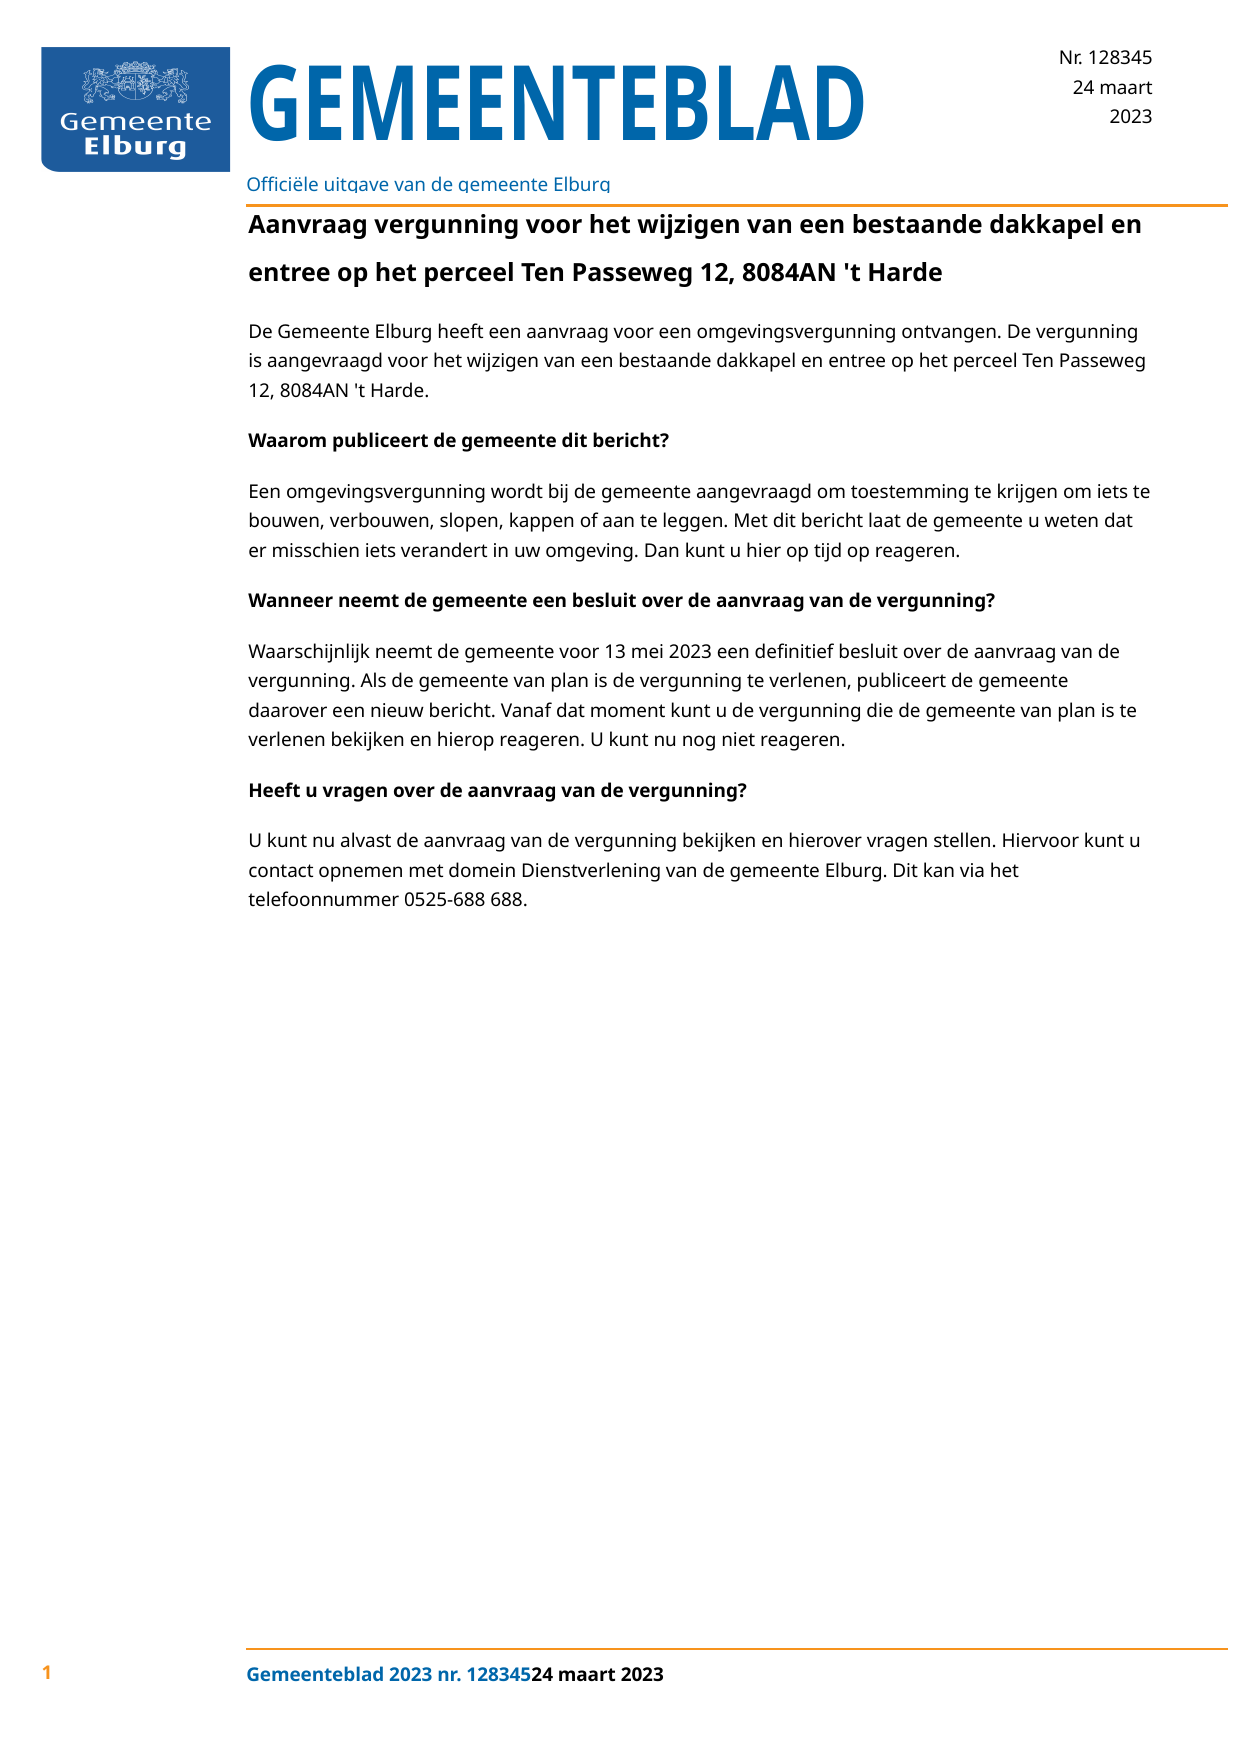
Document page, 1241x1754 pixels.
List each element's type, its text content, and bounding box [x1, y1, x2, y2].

text Waarschijnlijk neemt de gemeente voor 13 mei 2023 een definitief besluit over de aanvraag van de vergunning. Als de gemeente van plan is de vergunning te verlenen, publiceert de gemeente daarover een nieuw bericht. Vanaf dat moment kunt u de vergunning die de gemeente van plan is te verlenen bekijken en hierop reageren. U kunt nu nog niet reageren. [248, 638, 1152, 752]
text Heeft u vragen over de aanvraag van de vergunning? [248, 777, 1152, 803]
text De Gemeente Elburg heeft een aanvraag voor een omgevingsvergunning ontvangen. De vergunning is aangevraagd voor het wijzigen van een bestaande dakkapel en entree op het perceel Ten Passeweg 12, 8084AN 't Harde. [248, 318, 1152, 403]
text Wanneer neemt de gemeente een besluit over de aanvraag van de vergunning? [248, 587, 1152, 613]
text Een omgevingsvergunning wordt bij de gemeente aangevraagd om toestemming te krijgen om iets te bouwen, verbouwen, slopen, kappen of aan te leggen. Met dit bericht laat de gemeente u weten dat er misschien iets verandert in uw omgeving. Dan kunt u hier op tijd op reageren. [248, 478, 1152, 563]
text Waarom publiceert de gemeente dit bericht? [248, 427, 1152, 453]
text Aanvraag vergunning voor het wijzigen van een bestaande dakkapel en entree op het perceel Ten Passeweg 12, 8084AN 't Harde [248, 207, 1152, 288]
text U kunt nu alvast de aanvraag van de vergunning bekijken en hierover vragen stellen. Hiervoor kunt u contact opnemen met domein Dienstverlening van de gemeente Elburg. Dit kan via het telefoonnummer 0525-688 688. [248, 827, 1152, 912]
picture [41, 47, 231, 172]
